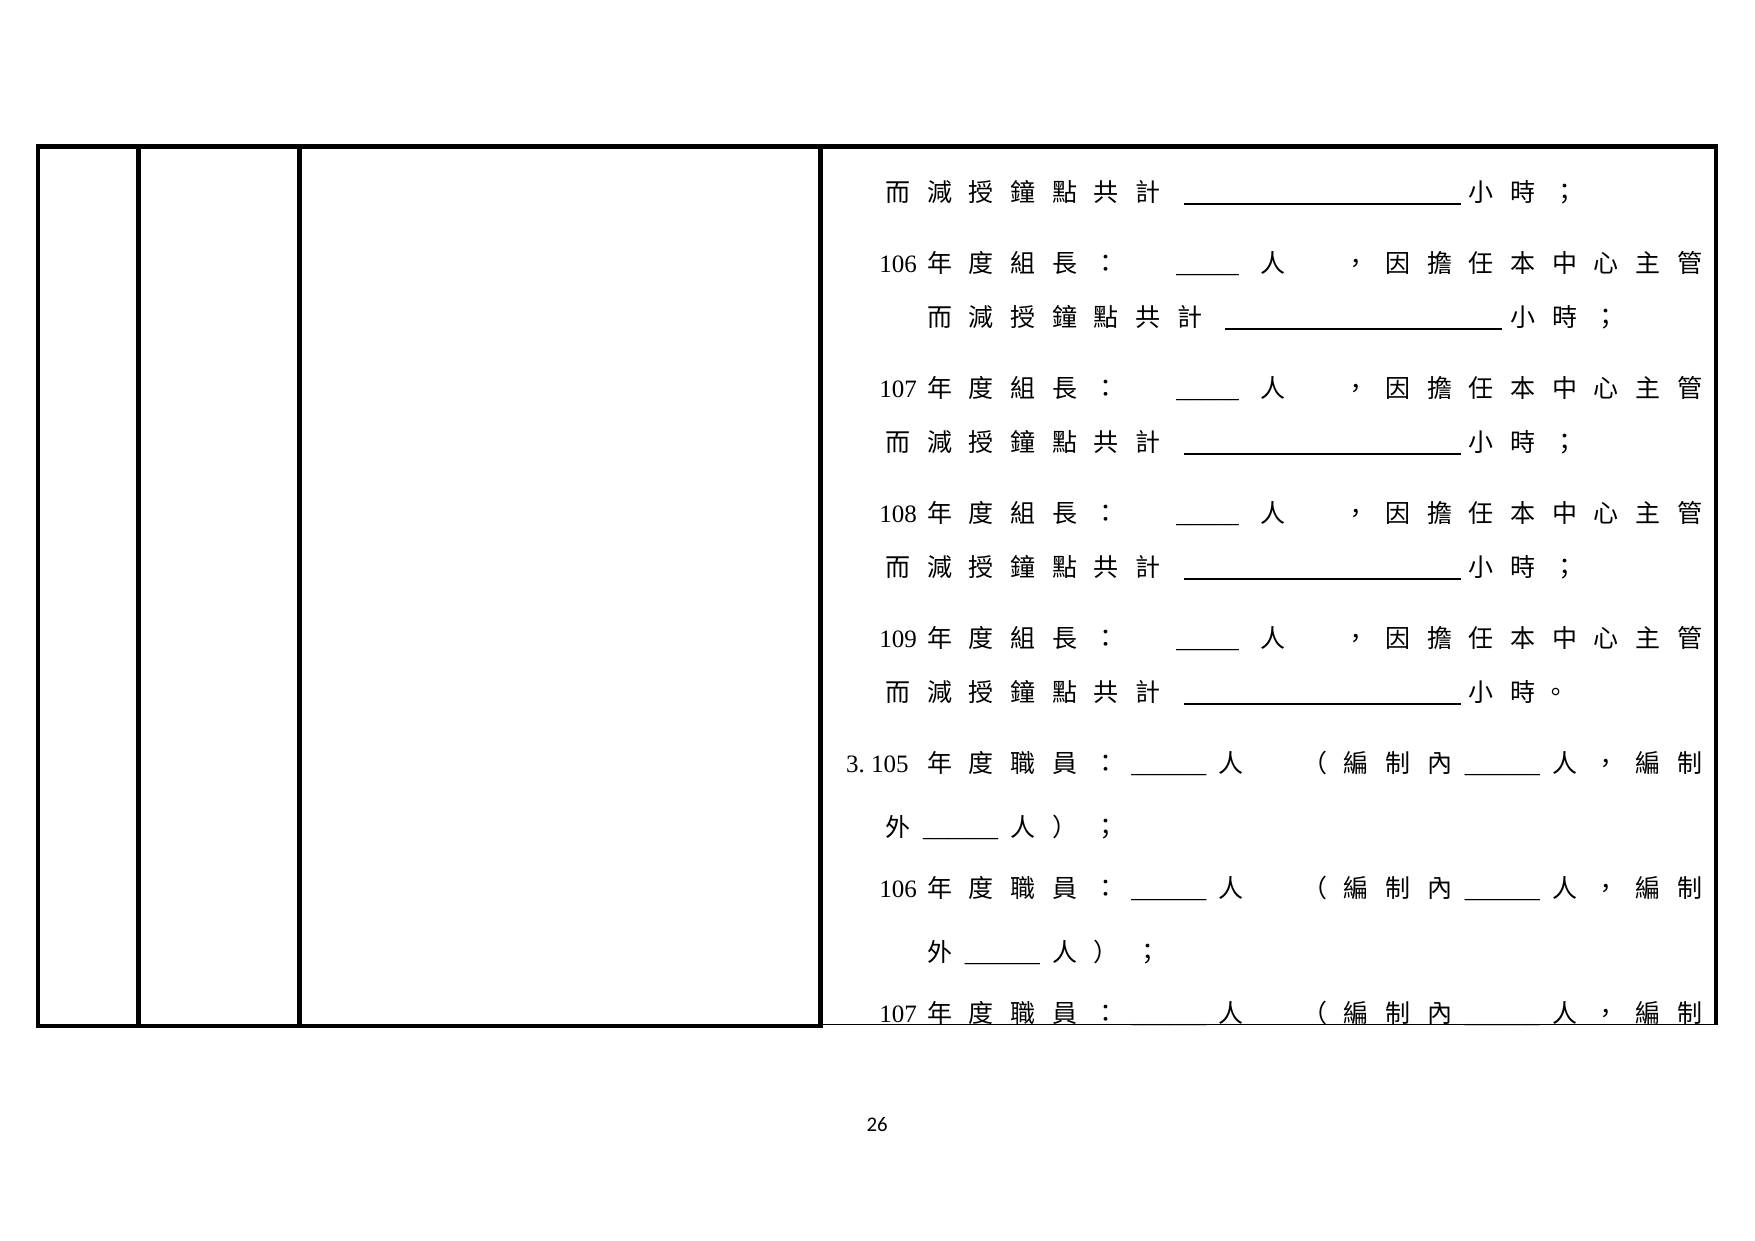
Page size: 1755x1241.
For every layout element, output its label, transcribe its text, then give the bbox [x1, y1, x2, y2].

table_cell [40, 149, 136, 1024]
table_cell 而減授鐘點共計 小時； 106年度組長： _____ 人 ，因擔任本中心主管而減授鐘點共計 小時； 107年度組長： _____ 人 ，因擔任本中心主管而減授鐘點共計 小時； 108年度組長： _____ 人 ，因擔任本中心主管而減授鐘點共計 小時； 109年度組長： _____ 人 ，因擔任本中心主管而減授鐘點共計 小時。 3. 105年度職員：______人 （編制內______人，編制外______人）； 106年度職員：______人 （編制內______人，編制外______人）； 107年度職員：______人 （編制內______人，編制 [823, 149, 1714, 1024]
table_cell [141, 149, 297, 1024]
table_cell [302, 149, 818, 1024]
